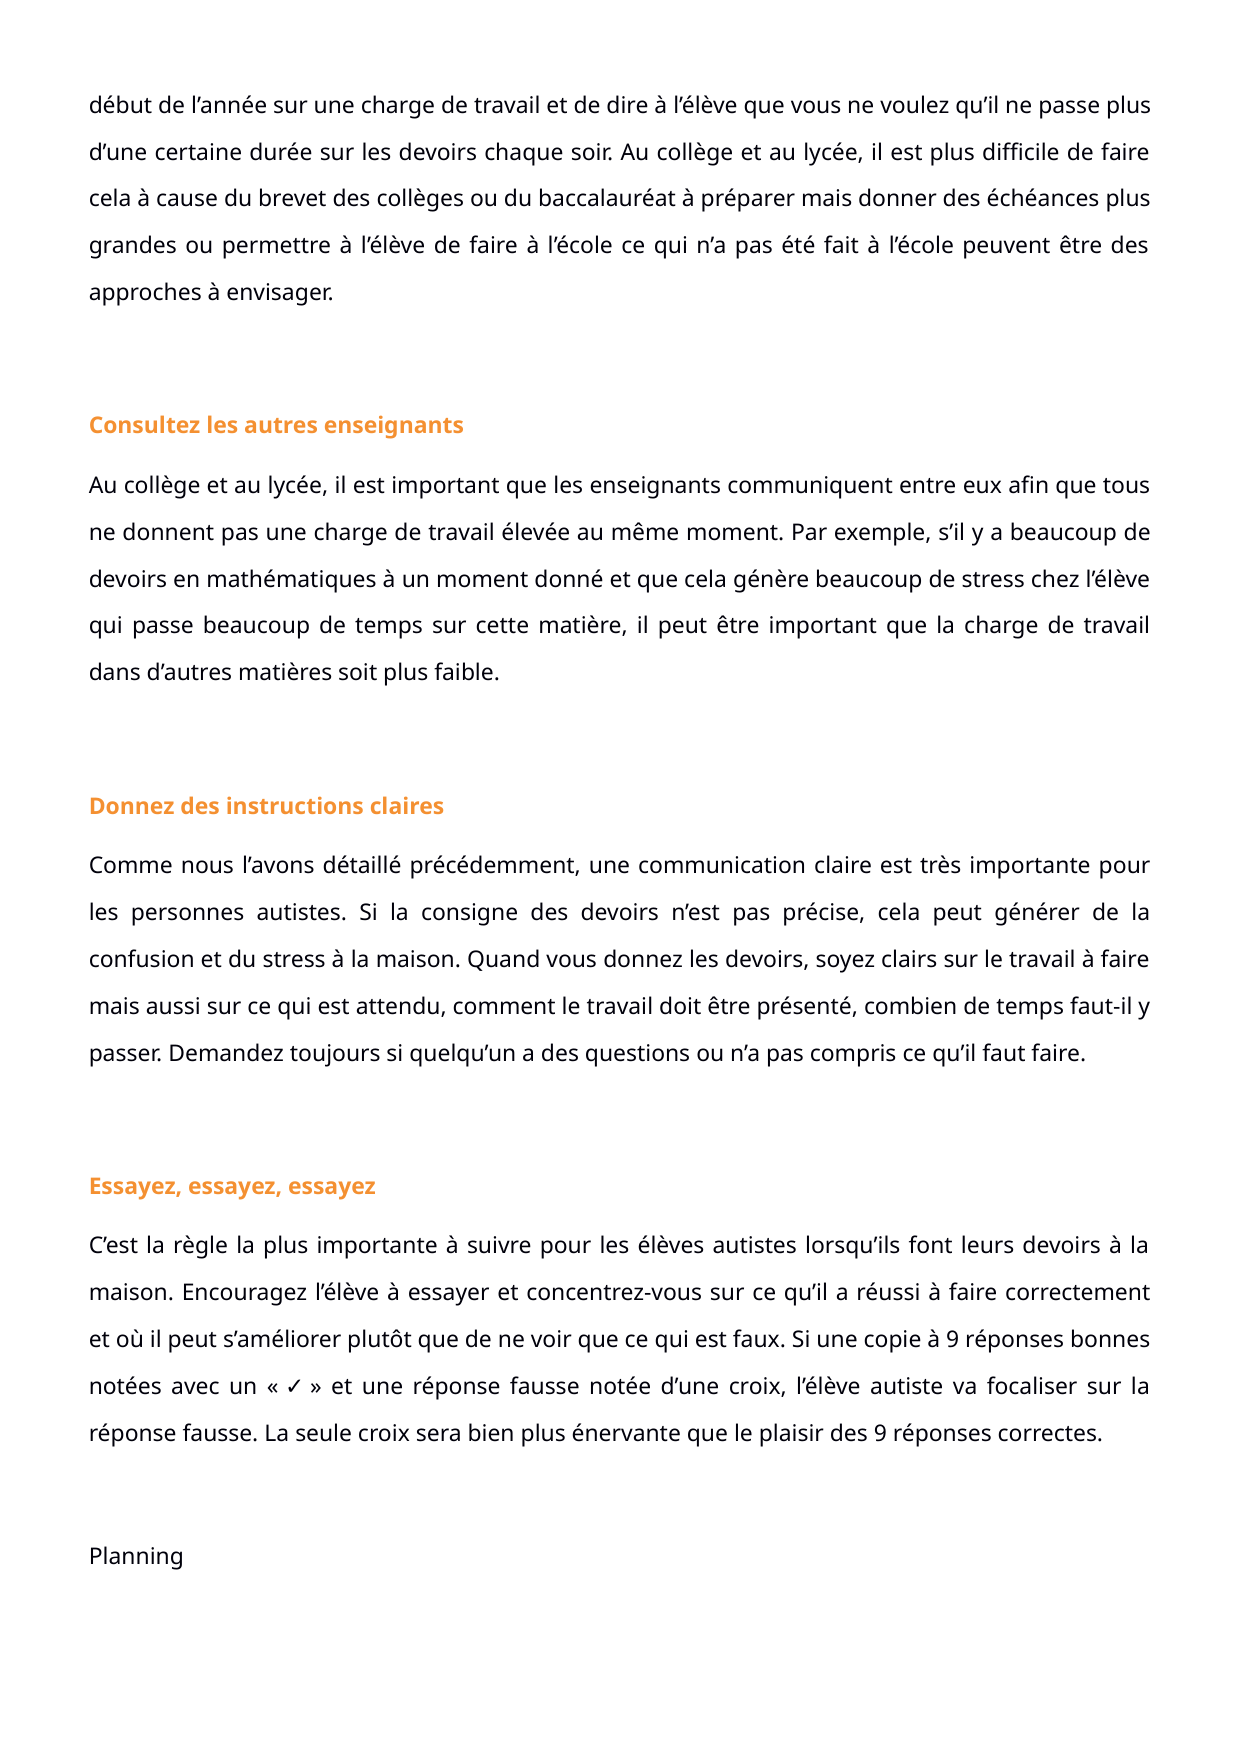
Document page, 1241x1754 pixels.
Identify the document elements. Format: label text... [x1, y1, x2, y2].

text Au collège et au lycée, il est important que les enseignants communiquent entre eux afin que tous ne donnent pas une charge de travail élevée au même moment. Par exemple, s’il y a beaucoup de devoirs en mathématiques à un moment donné et que cela génère beaucoup de stress chez l’élève qui passe beaucoup de temps sur cette matière, il peut être important que la charge de travail dans d’autres matières soit plus faible. [88, 469, 1152, 687]
subtitle Donnez des instructions claires [88, 789, 1152, 821]
text Comme nous l’avons détaillé précédemment, une communication claire est très importante pour les personnes autistes. Si la consigne des devoirs n’est pas précise, cela peut générer de la confusion et du stress à la maison. Quand vous donnez les devoirs, soyez clairs sur le travail à faire mais aussi sur ce qui est attendu, comment le travail doit être présenté, combien de temps faut-il y passer. Demandez toujours si quelqu’un a des questions ou n’a pas compris ce qu’il faut faire. [88, 849, 1152, 1068]
text début de l’année sur une charge de travail et de dire à l’élève que vous ne voulez qu’il ne passe plus d’une certaine durée sur les devoirs chaque soir. Au collège et au lycée, il est plus difficile de faire cela à cause du brevet des collèges ou du baccalauréat à préparer mais donner des échéances plus grandes ou permettre à l’élève de faire à l’école ce qui n’a pas été fait à l’école peuvent être des approches à envisager. [88, 88, 1152, 307]
text Planning [88, 1539, 1152, 1571]
text C’est la règle la plus importante à suivre pour les élèves autistes lorsqu’ils font leurs devoirs à la maison. Encouragez l’élève à essayer et concentrez-vous sur ce qu’il a réussi à faire correctement et où il peut s’améliorer plutôt que de ne voir que ce qui est faux. Si une copie à 9 réponses bonnes notées avec un « ✓ » et une réponse fausse notée d’une croix, l’élève autiste va focaliser sur la réponse fausse. La seule croix sera bien plus énervante que le plaisir des 9 réponses correctes. [88, 1229, 1152, 1448]
subtitle Essayez, essayez, essayez [88, 1170, 1152, 1201]
subtitle Consultez les autres enseignants [88, 409, 1152, 441]
